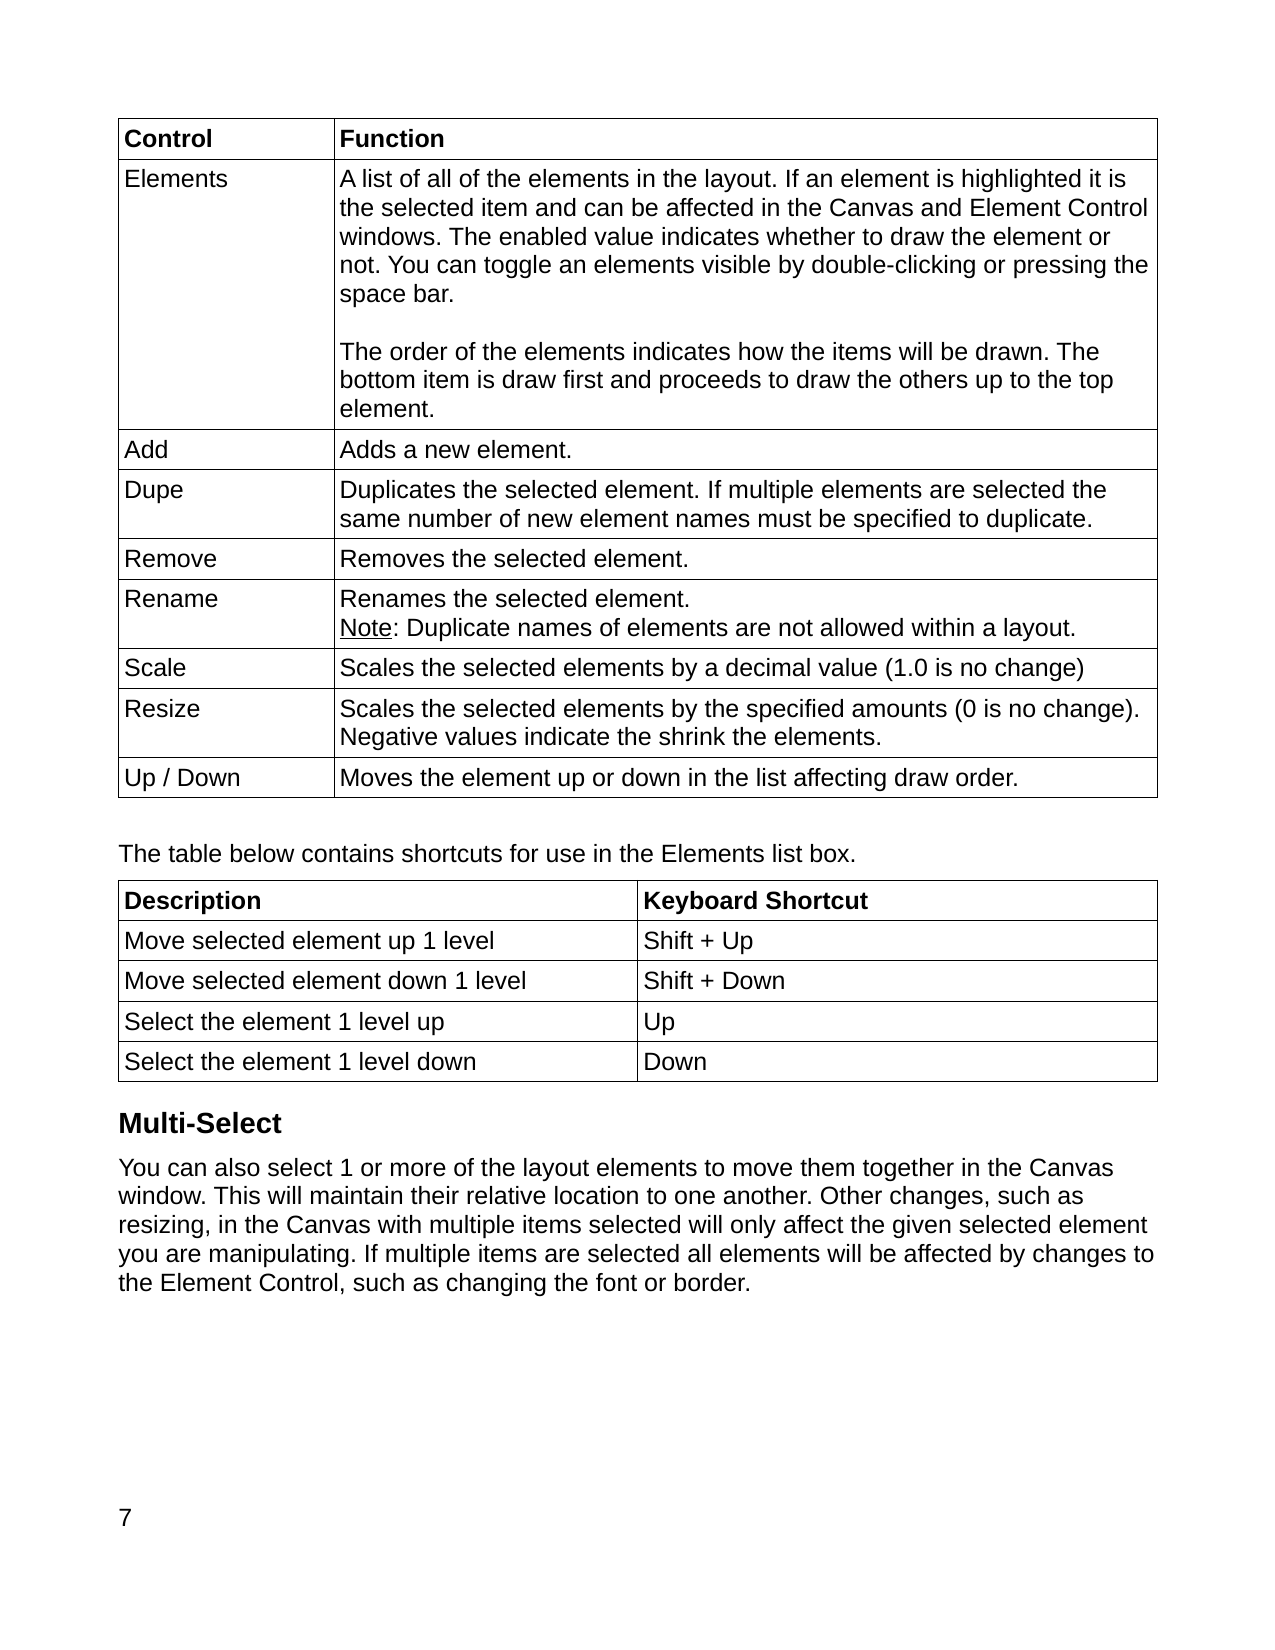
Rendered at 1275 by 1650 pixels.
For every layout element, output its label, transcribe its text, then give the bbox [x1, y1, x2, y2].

table_header Description [119, 881, 637, 920]
table_cell Up [638, 1002, 1157, 1041]
table_cell Elements [119, 160, 334, 429]
table_cell Move selected element up 1 level [119, 921, 637, 960]
table_cell Scales the selected elements by a decimal value (1.0 is no change) [335, 649, 1157, 688]
table_cell Moves the element up or down in the list affecting draw order. [335, 758, 1157, 797]
table_cell Add [119, 430, 334, 469]
table_cell A list of all of the elements in the layout. If an element is highlighted it is the selected item and can be affected in the Canvas and Element Control windows. The enabled value indicates whether to draw the element or not. You can toggle an elements visible by double-clicking or pressing the space bar. The order of the elements indicates how the items will be drawn. The bottom item is draw first and proceeds to draw the others up to the top element. [335, 160, 1157, 429]
table_cell Resize [119, 689, 334, 757]
table_cell Move selected element down 1 level [119, 961, 637, 1001]
table_cell Duplicates the selected element. If multiple elements are selected the same number of new element names must be specified to duplicate. [335, 470, 1157, 538]
table_header Control [119, 119, 334, 158]
table_cell Up / Down [119, 758, 334, 797]
table_cell Scale [119, 649, 334, 688]
table_cell Select the element 1 level down [119, 1042, 637, 1081]
table_cell Scales the selected elements by the specified amounts (0 is no change). Negative values indicate the shrink the elements. [335, 689, 1157, 757]
text The table below contains shortcuts for use in the Elements list box. [118, 838, 1157, 867]
text You can also select 1 or more of the layout elements to move them together in the Canvas window. This will maintain their relative location to one another. Other changes, such as resizing, in the Canvas with multiple items selected will only affect the given selected element you are manipulating. If multiple items are selected all elements will be affected by changes to the Element Control, such as changing the font or border. [118, 1152, 1157, 1296]
table_cell Dupe [119, 470, 334, 538]
table_cell Adds a new element. [335, 430, 1157, 469]
table_header Keyboard Shortcut [638, 881, 1157, 920]
table_cell Select the element 1 level up [119, 1002, 637, 1041]
table_cell Shift + Up [638, 921, 1157, 960]
table_cell Shift + Down [638, 961, 1157, 1001]
table_cell Removes the selected element. [335, 539, 1157, 578]
table_header Function [335, 119, 1157, 158]
subtitle Multi-Select [118, 1106, 1157, 1140]
table_cell Down [638, 1042, 1157, 1081]
table_cell Renames the selected element. Note: Duplicate names of elements are not allowed within a layout. [335, 580, 1157, 647]
table_cell Rename [119, 580, 334, 647]
table_cell Remove [119, 539, 334, 578]
